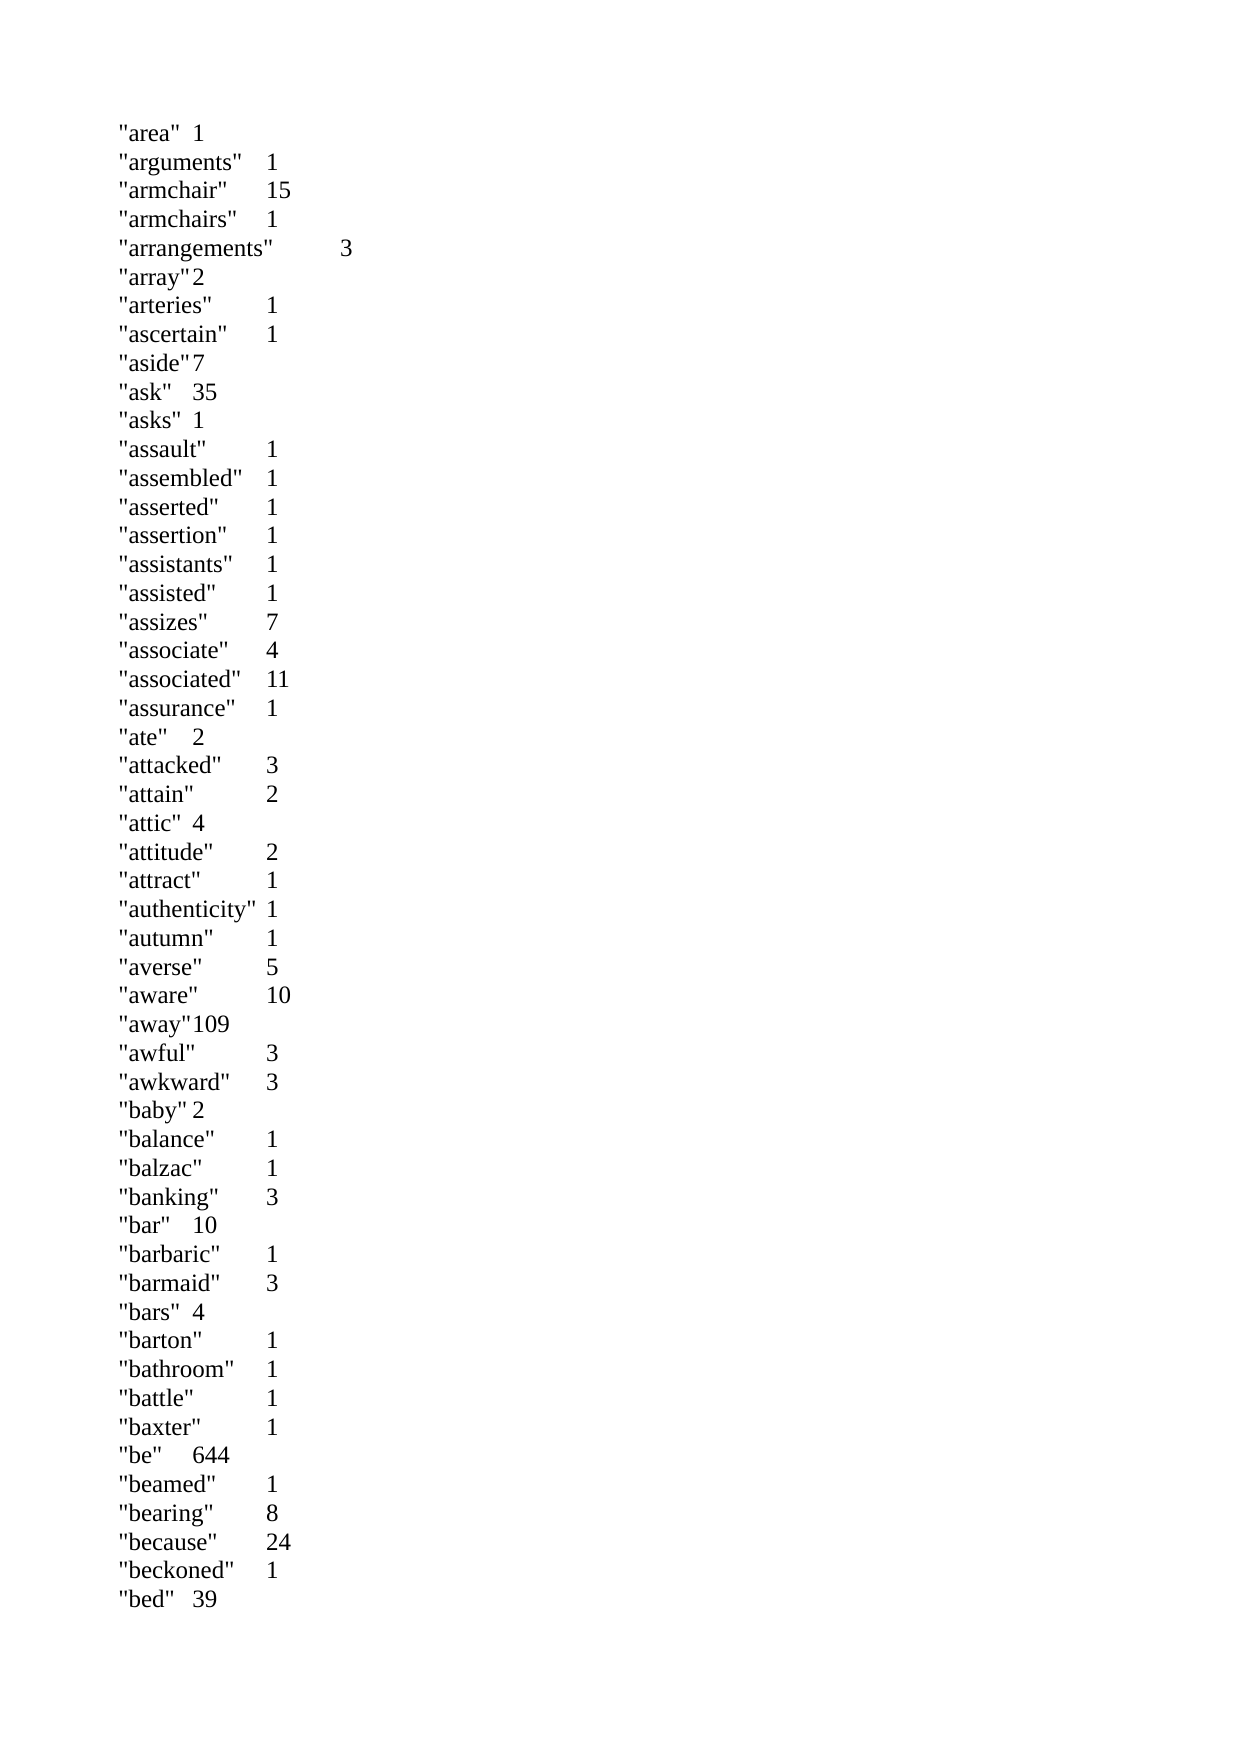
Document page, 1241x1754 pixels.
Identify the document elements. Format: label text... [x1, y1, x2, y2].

text "attract" 1 [118, 866, 1122, 894]
text "bed" 39 [118, 1584, 1122, 1613]
text "bars" 4 [118, 1297, 1122, 1326]
text "attitude" 2 [118, 837, 1122, 866]
text "baxter" 1 [118, 1412, 1122, 1441]
text "bar" 10 [118, 1211, 1122, 1239]
text "ask" 35 [118, 377, 1122, 406]
text "arteries" 1 [118, 291, 1122, 319]
text "autumn" 1 [118, 923, 1122, 952]
text "baby" 2 [118, 1096, 1122, 1124]
text "away" 109 [118, 1009, 1122, 1038]
text "attic" 4 [118, 808, 1122, 837]
text "barton" 1 [118, 1326, 1122, 1354]
text "associated" 11 [118, 664, 1122, 693]
text "be" 644 [118, 1441, 1122, 1469]
text "assertion" 1 [118, 521, 1122, 549]
text "assault" 1 [118, 434, 1122, 463]
text "averse" 5 [118, 952, 1122, 981]
text "associate" 4 [118, 636, 1122, 664]
text "armchairs" 1 [118, 204, 1122, 233]
text "arrangements" 3 [118, 233, 1122, 262]
text "aware" 10 [118, 981, 1122, 1009]
text "beamed" 1 [118, 1469, 1122, 1498]
text "attacked" 3 [118, 751, 1122, 779]
text "authenticity" 1 [118, 894, 1122, 923]
text "banking" 3 [118, 1182, 1122, 1211]
text "barbaric" 1 [118, 1239, 1122, 1268]
text "assistants" 1 [118, 549, 1122, 578]
text "beckoned" 1 [118, 1556, 1122, 1584]
text "asks" 1 [118, 406, 1122, 434]
text "assizes" 7 [118, 607, 1122, 636]
text "awful" 3 [118, 1038, 1122, 1067]
text "assisted" 1 [118, 578, 1122, 607]
text "assurance" 1 [118, 693, 1122, 722]
text "balance" 1 [118, 1124, 1122, 1153]
text "bathroom" 1 [118, 1354, 1122, 1383]
text "assembled" 1 [118, 463, 1122, 492]
text "asserted" 1 [118, 492, 1122, 521]
text "armchair" 15 [118, 176, 1122, 204]
text "aside" 7 [118, 348, 1122, 377]
text "ate" 2 [118, 722, 1122, 751]
text "attain" 2 [118, 779, 1122, 808]
text "bearing" 8 [118, 1498, 1122, 1527]
text "ascertain" 1 [118, 319, 1122, 348]
text "area" 1 [118, 118, 1122, 147]
text "array" 2 [118, 262, 1122, 291]
text "barmaid" 3 [118, 1268, 1122, 1297]
text "awkward" 3 [118, 1067, 1122, 1096]
text "battle" 1 [118, 1383, 1122, 1412]
text "because" 24 [118, 1527, 1122, 1556]
text "balzac" 1 [118, 1153, 1122, 1182]
text "arguments" 1 [118, 147, 1122, 176]
